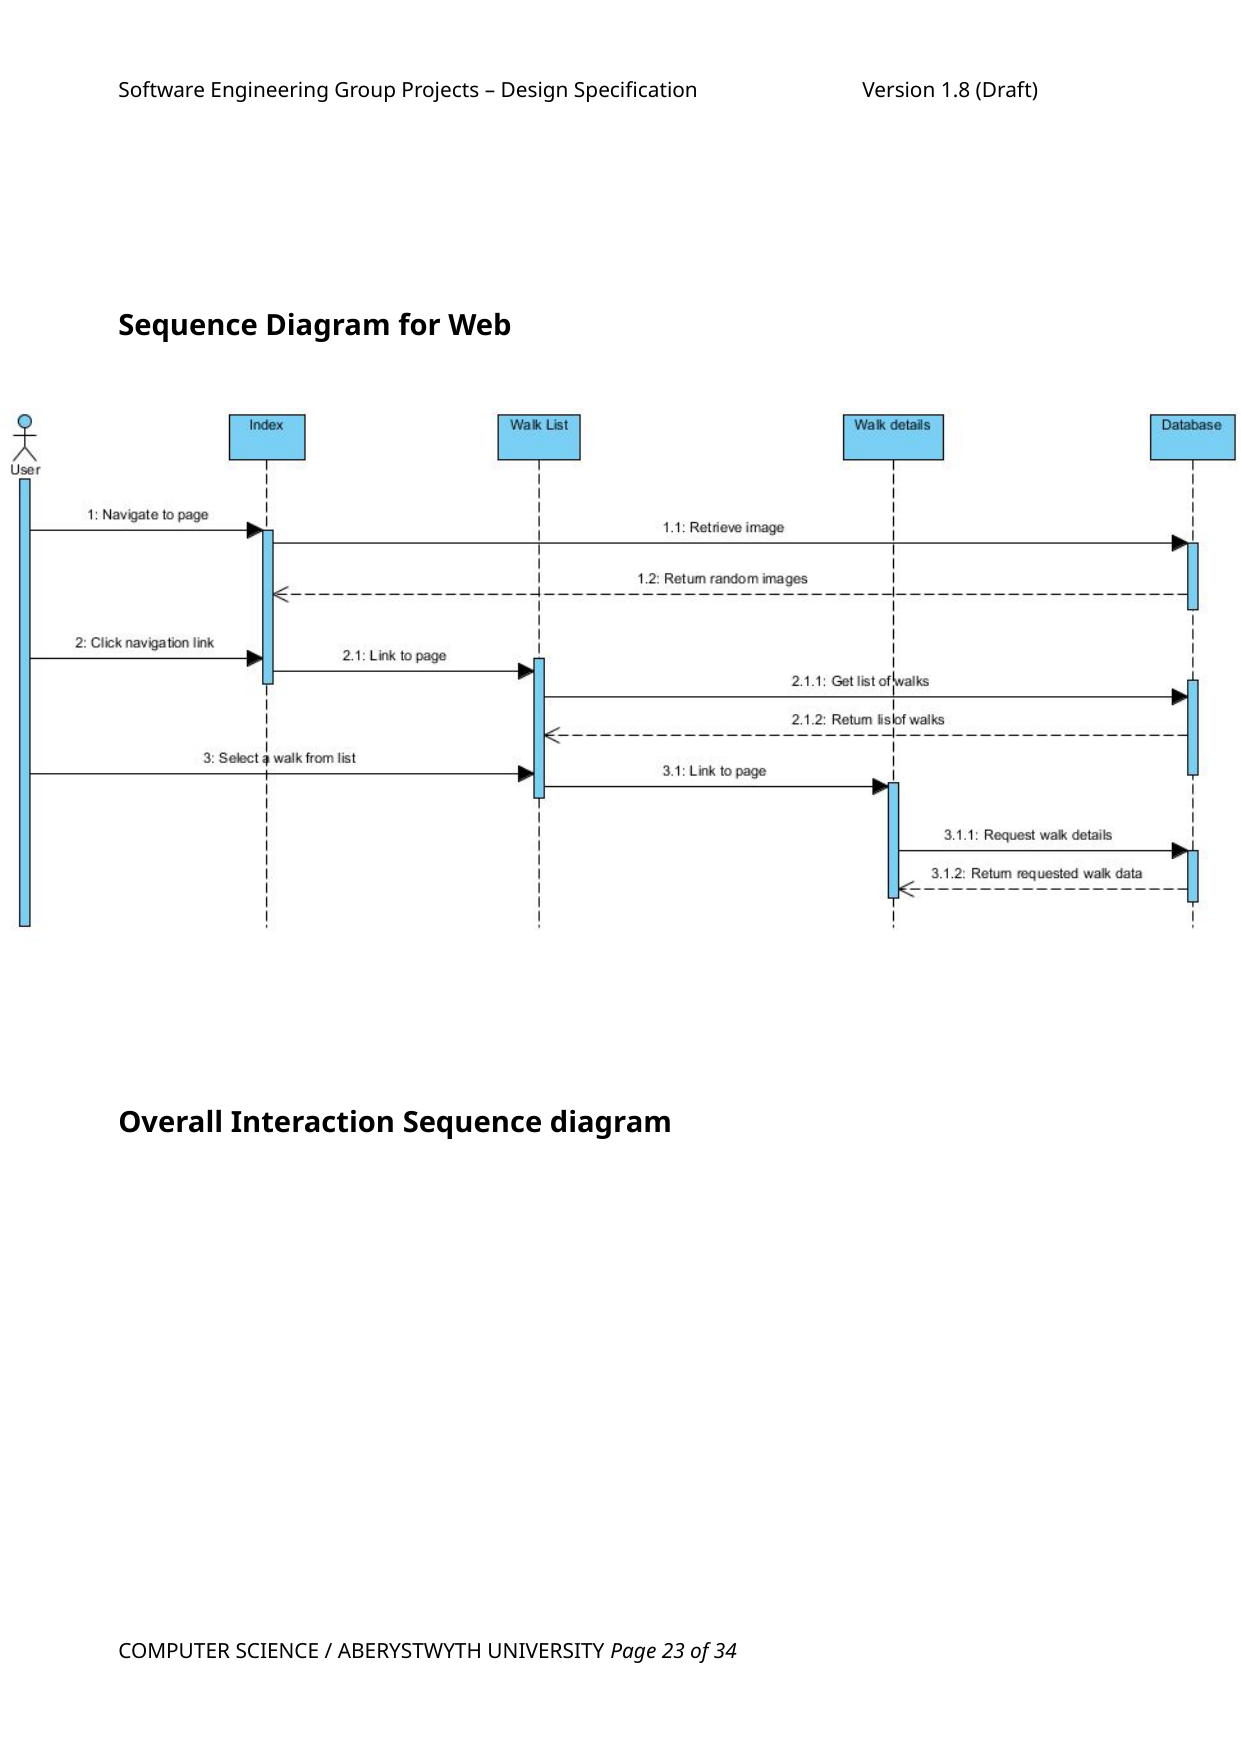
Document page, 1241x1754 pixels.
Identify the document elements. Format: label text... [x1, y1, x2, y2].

picture [0, 408, 1241, 945]
text Sequence Diagram for Web [118, 304, 1122, 344]
text Overall Interaction Sequence diagram [118, 1101, 1122, 1141]
